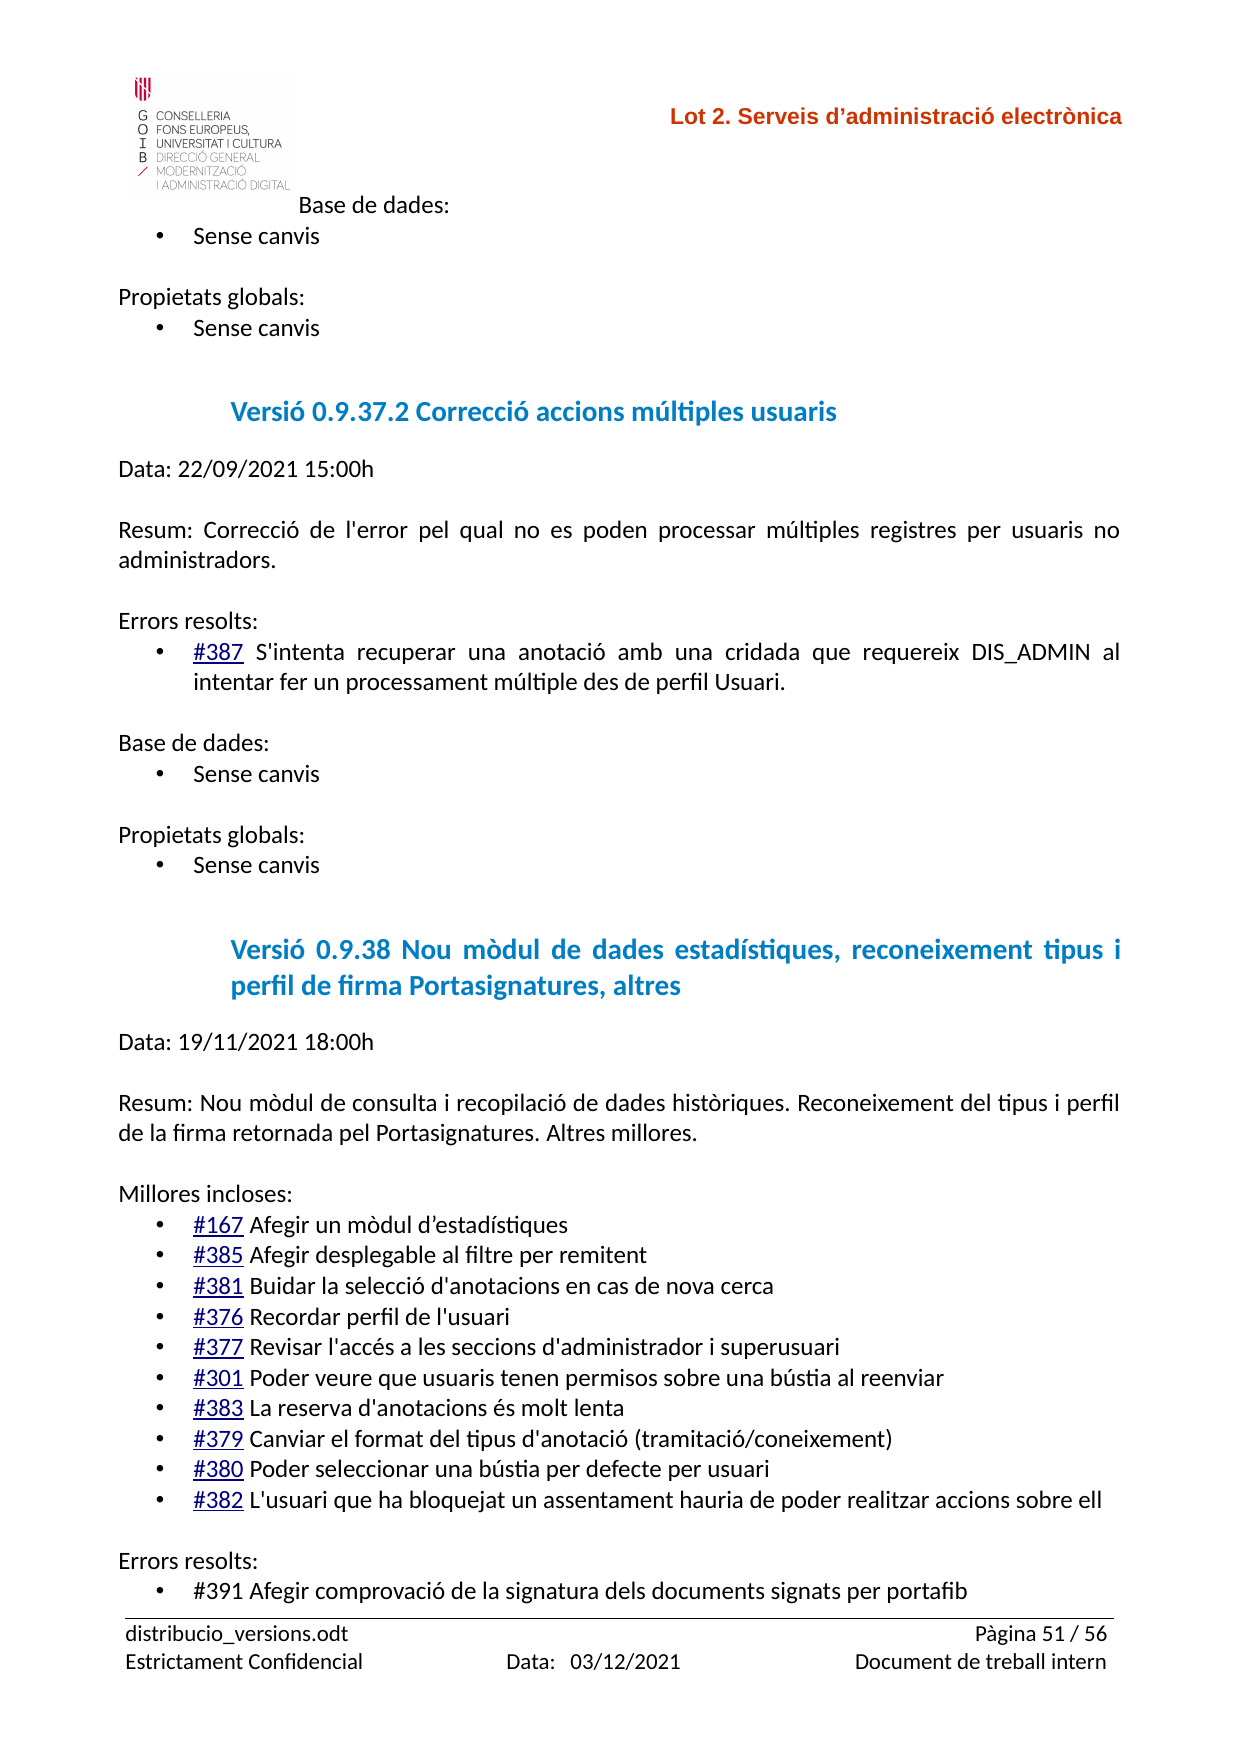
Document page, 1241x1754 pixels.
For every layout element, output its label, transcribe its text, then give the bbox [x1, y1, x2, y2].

text Base de dades: [118, 190, 1122, 220]
list #301 Poder veure que usuaris tenen permisos sobre una bústia al reenviar [156, 1362, 1122, 1392]
list #377 Revisar l'accés a les seccions d'administrador i superusuari [156, 1331, 1122, 1362]
subtitle Versió 0.9.37.2 Correcció accions múltiples usuaris [153, 393, 1122, 429]
text Propietats globals: [118, 819, 1122, 849]
text Resum: Correcció de l'error pel qual no es poden processar múltiples registres per usuaris no administradors. [118, 514, 1122, 575]
list #391 Afegir comprovació de la signatura dels documents signats per portafib [156, 1575, 1122, 1606]
text Propietats globals: [118, 281, 1122, 312]
list #380 Poder seleccionar una bústia per defecte per usuari [156, 1453, 1122, 1484]
list #387 S'intenta recuperar una anotació amb una cridada que requereix DIS_ADMIN al intentar fer un processament múltiple des de perfil Usuari. [156, 636, 1122, 697]
subtitle Versió 0.9.38 Nou mòdul de dades estadístiques, reconeixement tipus i perfil de firma Portasignatures, altres [153, 931, 1122, 1002]
list #385 Afegir desplegable al filtre per remitent [156, 1240, 1122, 1270]
text Millores incloses: [118, 1179, 1122, 1209]
list #379 Canviar el format del tipus d'anotació (tramitació/coneixement) [156, 1423, 1122, 1453]
list #382 L'usuari que ha bloquejat un assentament hauria de poder realitzar accions sobre ell [156, 1484, 1122, 1514]
text Base de dades: [118, 727, 1122, 758]
list #167 Afegir un mòdul d’estadístiques [156, 1209, 1122, 1240]
text Resum: Nou mòdul de consulta i recopilació de dades històriques. Reconeixement del tipus i perfil de la firma retornada pel Portasignatures. Altres millores. [118, 1087, 1122, 1148]
text Data: 22/09/2021 15:00h [118, 453, 1122, 483]
list Sense canvis [156, 220, 1122, 251]
list #381 Buidar la selecció d'anotacions en cas de nova cerca [156, 1270, 1122, 1301]
list Sense canvis [156, 849, 1122, 880]
text Data: 19/11/2021 18:00h [118, 1026, 1122, 1057]
text Errors resolts: [118, 1545, 1122, 1575]
list #376 Recordar perfil de l'usuari [156, 1301, 1122, 1331]
list Sense canvis [156, 312, 1122, 342]
picture [126, 70, 299, 197]
list #383 La reserva d'anotacions és molt lenta [156, 1392, 1122, 1423]
list Sense canvis [156, 758, 1122, 788]
text Errors resolts: [118, 605, 1122, 636]
